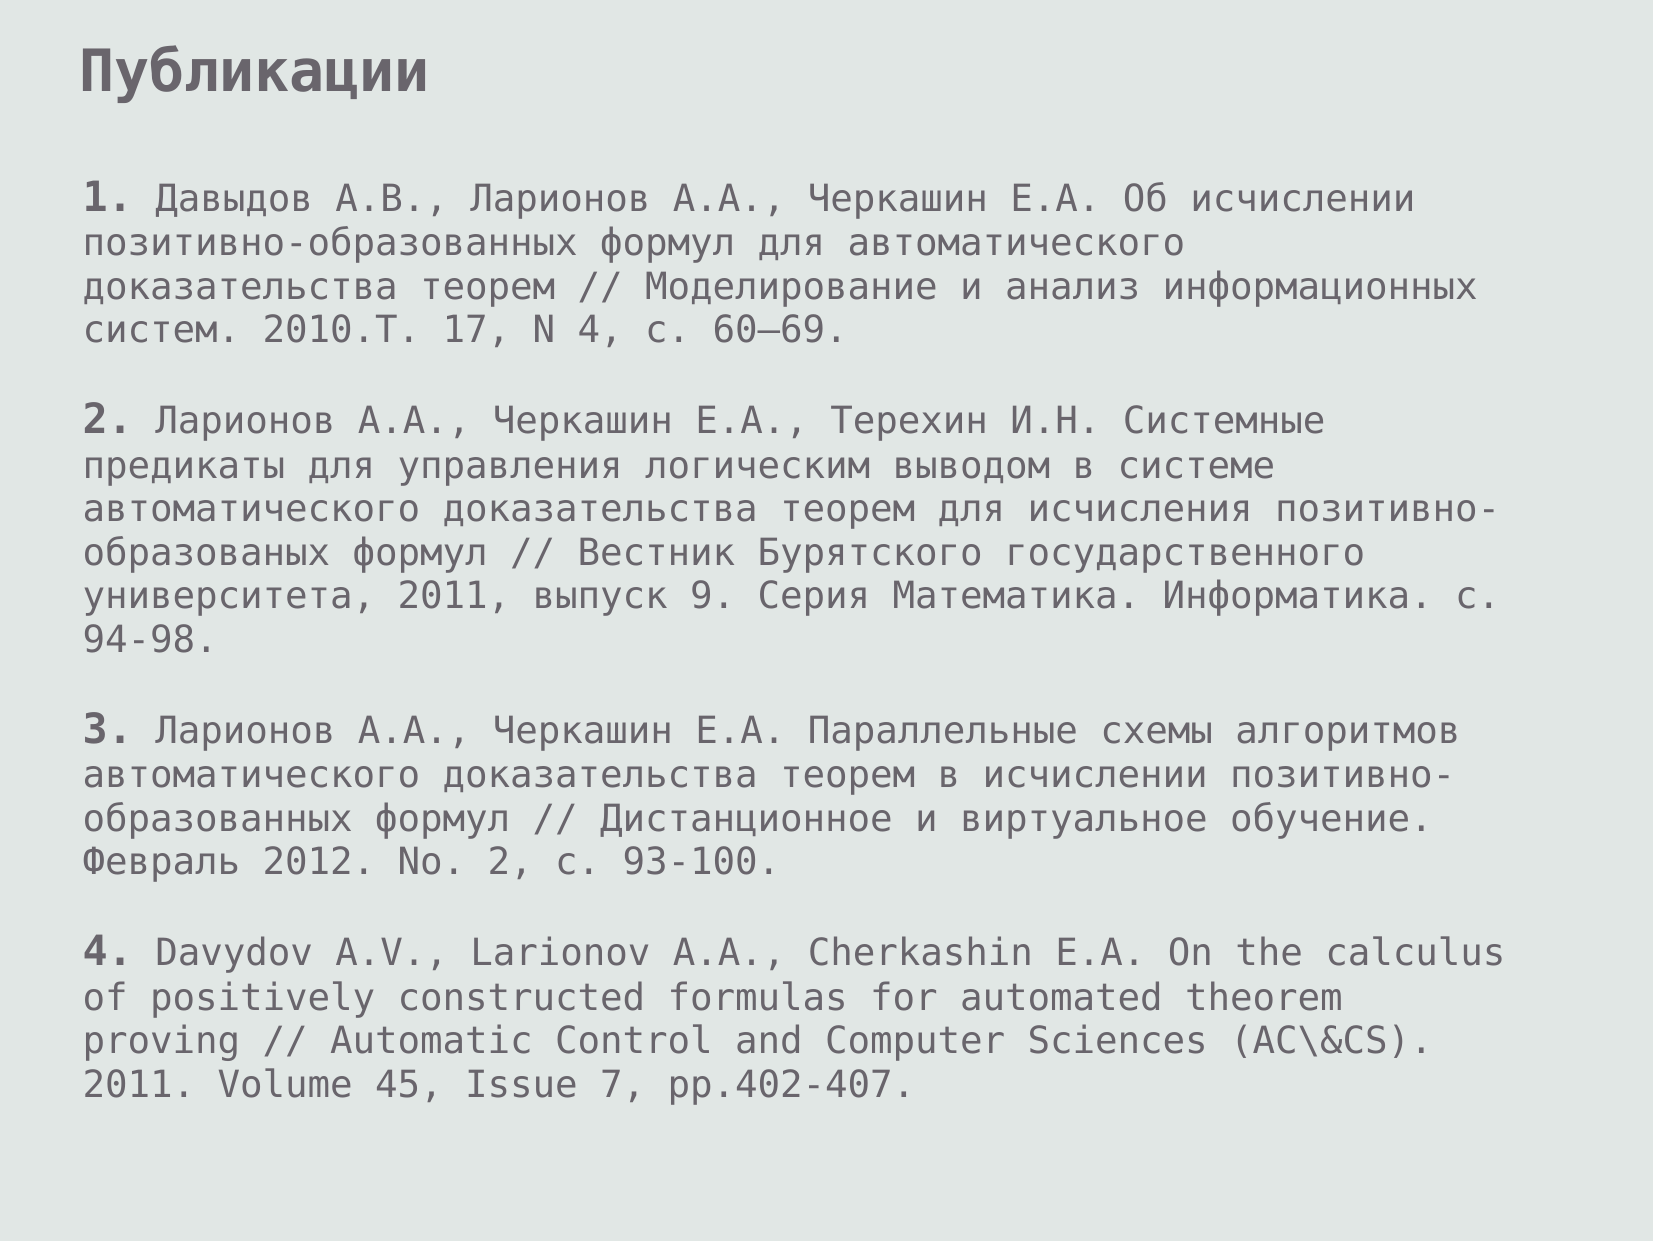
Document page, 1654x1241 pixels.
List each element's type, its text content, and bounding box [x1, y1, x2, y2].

text_box 1. Давыдов А.В., Ларионов А.А., Черкашин Е.А. Об исчислении позитивно-образованных формул для автоматического доказательства теорем // Моделирование и анализ информационных систем. 2010.T. 17, N 4, с. 60—69. 2. Ларионов А.А., Черкашин Е.А., Терехин И.Н. Системные предикаты для управления логическим выводом в системе автоматического доказательства теорем для исчисления позитивно-образованых формул // Вестник Бурятского государственного университета, 2011, выпуск 9. Серия Математика. Информатика. с. 94-98. 3. Ларионов А.А., Черкашин Е.А. Параллельные схемы алгоритмов автоматического доказательства теорем в исчислении позитивно-образованных формул // Дистанционное и виртуальное обучение. Февраль 2012. No. 2, с. 93-100. 4. Davydov A.V., Larionov A.A., Cherkashin E.A. On the calculus of positively constructed formulas for automated theorem proving // Automatic Control and Computer Sciences (AC\&CS). 2011. Volume 45, Issue 7, pp.402-407. [67, 165, 1531, 1156]
text_box Публикации [65, 30, 1291, 113]
